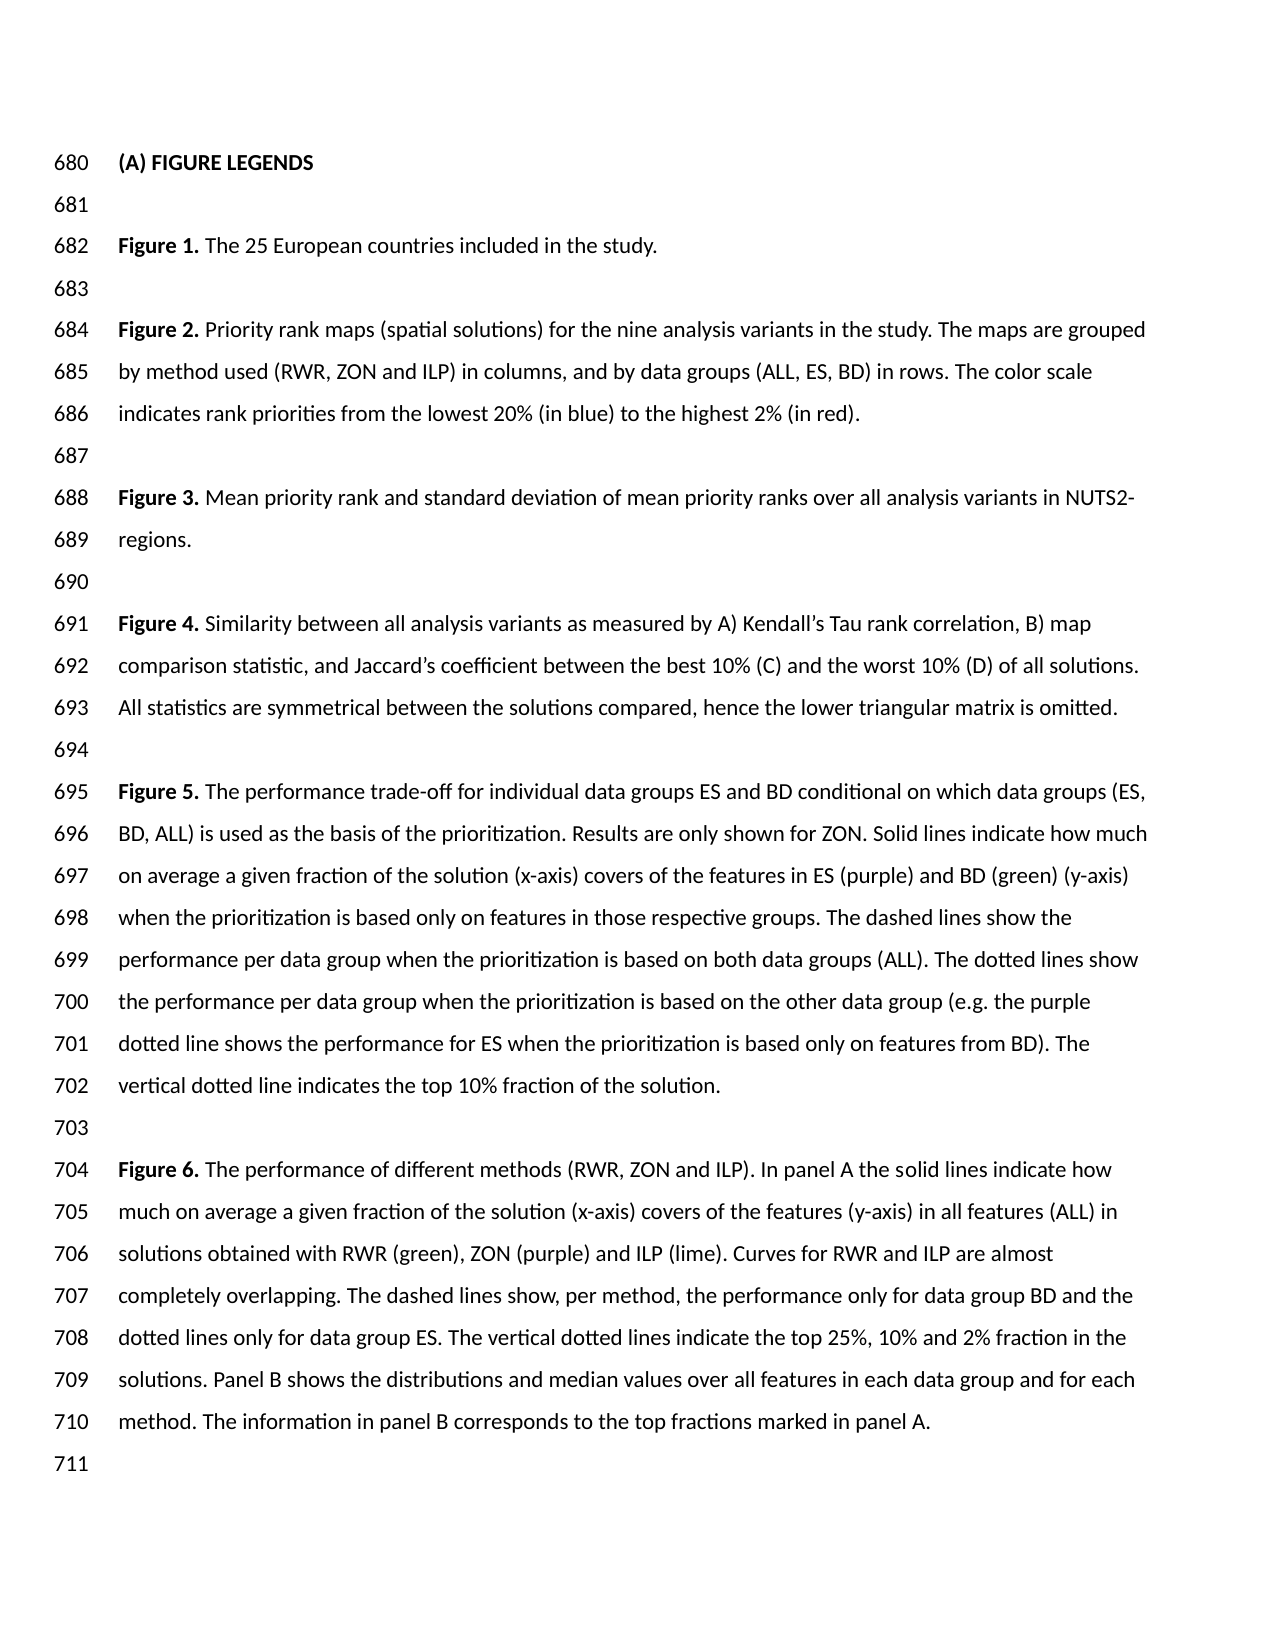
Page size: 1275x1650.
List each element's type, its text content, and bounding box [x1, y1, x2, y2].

text Figure 3. Mean priority rank and standard deviation of mean priority ranks over all analysis variants in NUTS2-regions. [118, 483, 1157, 553]
text Figure 4. Similarity between all analysis variants as measured by A) Kendall’s Tau rank correlation, B) map comparison statistic, and Jaccard’s coefficient between the best 10% (C) and the worst 10% (D) of all solutions. All statistics are symmetrical between the solutions compared, hence the lower triangular matrix is omitted. [118, 609, 1157, 721]
text Figure 6. The performance of different methods (RWR, ZON and ILP). In panel A the solid lines indicate how much on average a given fraction of the solution (x-axis) covers of the features (y-axis) in all features (ALL) in solutions obtained with RWR (green), ZON (purple) and ILP (lime). Curves for RWR and ILP are almost completely overlapping. The dashed lines show, per method, the performance only for data group BD and the dotted lines only for data group ES. The vertical dotted lines indicate the top 25%, 10% and 2% fraction in the solutions. Panel B shows the distributions and median values over all features in each data group and for each method. The information in panel B corresponds to the top fractions marked in panel A. [118, 1155, 1157, 1435]
text Figure 2. Priority rank maps (spatial solutions) for the nine analysis variants in the study. The maps are grouped by method used (RWR, ZON and ILP) in columns, and by data groups (ALL, ES, BD) in rows. The color scale indicates rank priorities from the lowest 20% (in blue) to the highest 2% (in red). [118, 316, 1157, 427]
text Figure 1. The 25 European countries included in the study. [118, 232, 1157, 259]
text Figure 5. The performance trade-off for individual data groups ES and BD conditional on which data groups (ES, BD, ALL) is used as the basis of the prioritization. Results are only shown for ZON. Solid lines indicate how much on average a given fraction of the solution (x-axis) covers of the features in ES (purple) and BD (green) (y-axis) when the prioritization is based only on features in those respective groups. The dashed lines show the performance per data group when the prioritization is based on both data groups (ALL). The dotted lines show the performance per data group when the prioritization is based on the other data group (e.g. the purple dotted line shows the performance for ES when the prioritization is based only on features from BD). The vertical dotted line indicates the top 10% fraction of the solution. [118, 777, 1157, 1099]
subtitle (A) FIGURE LEGENDS [118, 148, 1157, 176]
